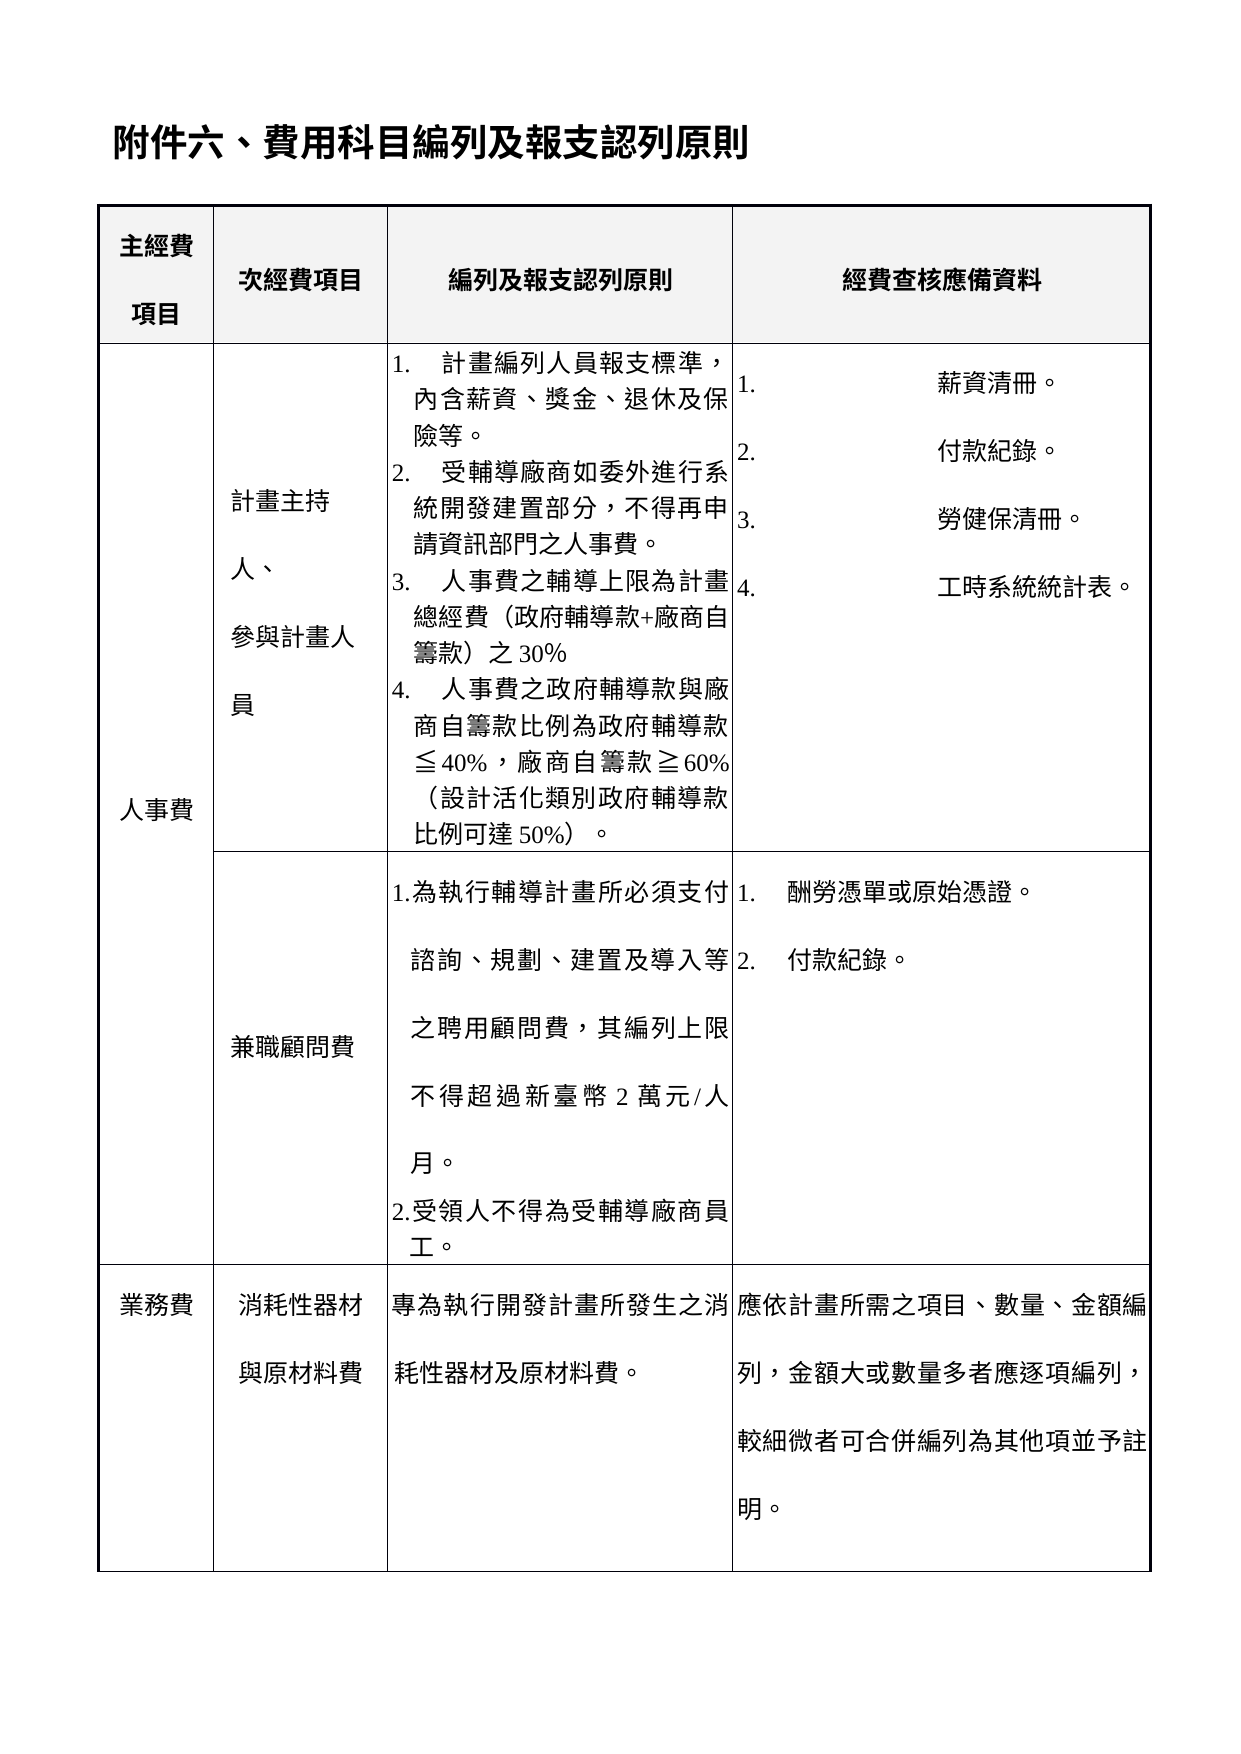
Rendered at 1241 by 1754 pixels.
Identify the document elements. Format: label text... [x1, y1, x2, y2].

table_header 編列及報支認列原則 [388, 207, 732, 342]
table_cell 兼職顧問費 [214, 852, 387, 1264]
table_cell 業務費 [100, 1265, 213, 1571]
table_header 經費查核應備資料 [733, 207, 1149, 342]
table_cell 應依計畫所需之項目、數量、金額編列，金額大或數量多者應逐項編列，較細微者可合併編列為其他項並予註明。 [733, 1265, 1149, 1571]
table_cell 薪資清冊。 付款紀錄。 勞健保清冊。 工時系統統計表。 [733, 344, 1149, 851]
table_cell 消耗性器材與原材料費 [214, 1265, 387, 1571]
table_cell 計畫編列人員報支標準，內含薪資、獎金、退休及保險等。 受輔導廠商如委外進行系統開發建置部分，不得再申請資訊部門之人事費。 人事費之輔導上限為計畫總經費（政府輔導款+廠商自籌款）之30％ 人事費之政府輔導款與廠商自籌款比例為政府輔導款≦40%，廠商自籌款≧60%（設計活化類別政府輔導款比例可達50%）。 [388, 344, 732, 851]
table_cell 專為執行開發計畫所發生之消耗性器材及原材料費。 [388, 1265, 732, 1571]
table_header 主經費 項目 [100, 207, 213, 342]
table_header 次經費項目 [214, 207, 387, 342]
subtitle 附件六、費用科目編列及報支認列原則 [112, 102, 1137, 169]
table_cell 計畫主持人、 參與計畫人員 [214, 344, 387, 851]
table_cell 1.為執行輔導計畫所必須支付諮詢、規劃、建置及導入等之聘用顧問費，其編列上限不得超過新臺幣2萬元/人月。 2.受領人不得為受輔導廠商員工。 [388, 852, 732, 1264]
table_cell 酬勞憑單或原始憑證。 付款紀錄。 [733, 852, 1149, 1264]
table_cell 人事費 [100, 344, 213, 1264]
